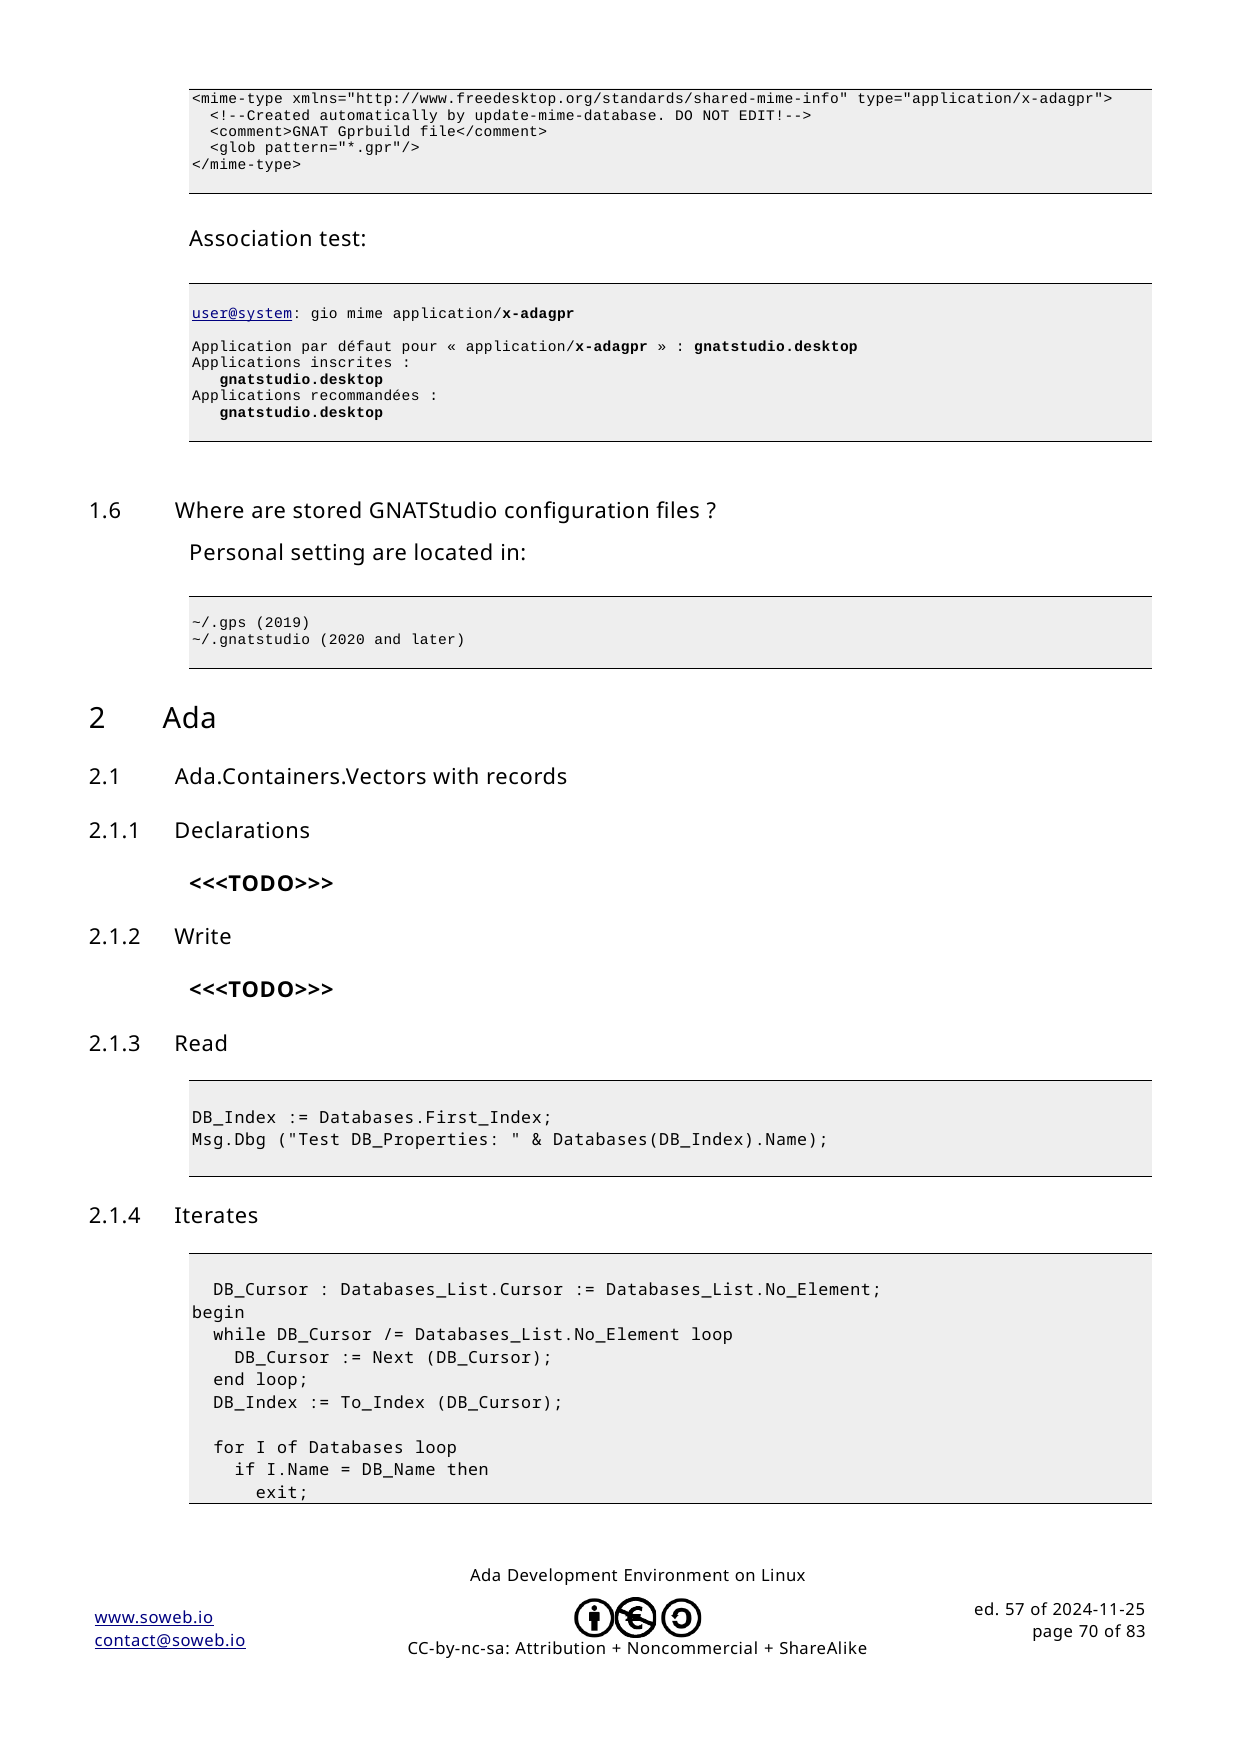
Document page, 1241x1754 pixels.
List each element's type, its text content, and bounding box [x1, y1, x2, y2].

list Msg.Dbg ("Test DB_Properties: " & Databases(DB_Index).Name); [189, 1125, 1152, 1176]
list gnatstudio.desktop [189, 402, 1152, 441]
list <glob pattern="*.gpr"/> [189, 138, 1152, 154]
subtitle Write [88, 921, 1152, 962]
subtitle Iterates [88, 1200, 1152, 1241]
list DB_Index := To_Index (DB_Cursor); [189, 1388, 1152, 1410]
list Applications inscrites : [189, 353, 1152, 369]
list <!--Created automatically by update-mime-database. DO NOT EDIT!--> [189, 105, 1152, 121]
list <mime-type xmlns="http://www.freedesktop.org/standards/shared-mime-info" type="application/x-adagpr"> [189, 90, 1152, 105]
text <<<TODO>>> [189, 867, 1152, 897]
list Applications recommandées : [189, 386, 1152, 402]
list for I of Databases loop [189, 1433, 1152, 1455]
list ~/.gps (2019) [189, 597, 1152, 629]
subtitle Ada [88, 698, 1152, 737]
list end loop; [189, 1365, 1152, 1388]
subtitle Read [88, 1027, 1152, 1068]
list user@system: gio mime application/x-adagpr [189, 300, 1152, 320]
text <<<TODO>>> [189, 974, 1152, 1004]
list begin [189, 1298, 1152, 1320]
subtitle Declarations [88, 814, 1152, 856]
list DB_Cursor := Next (DB_Cursor); [189, 1343, 1152, 1365]
list </mime-type> [189, 154, 1152, 193]
list exit; [189, 1478, 1152, 1503]
picture [660, 1597, 702, 1638]
list DB_Cursor : Databases_List.Cursor := Databases_List.No_Element; [189, 1254, 1152, 1298]
list Application par défaut pour « application/x-adagpr » : gnatstudio.desktop [189, 320, 1152, 353]
list if I.Name = DB_Name then [189, 1455, 1152, 1478]
text Association test: [189, 223, 1152, 253]
subtitle Ada.Containers.Vectors with records [88, 761, 1152, 791]
picture [573, 1597, 657, 1638]
subtitle Where are stored GNATStudio configuration files ? [88, 495, 1152, 525]
list ~/.gnatstudio (2020 and later) [189, 629, 1152, 668]
list while DB_Cursor /= Databases_List.No_Element loop [189, 1320, 1152, 1343]
text Personal setting are located in: [189, 536, 1152, 566]
list gnatstudio.desktop [189, 369, 1152, 386]
list <comment>GNAT Gprbuild file</comment> [189, 121, 1152, 138]
list DB_Index := Databases.First_Index; [189, 1081, 1152, 1125]
